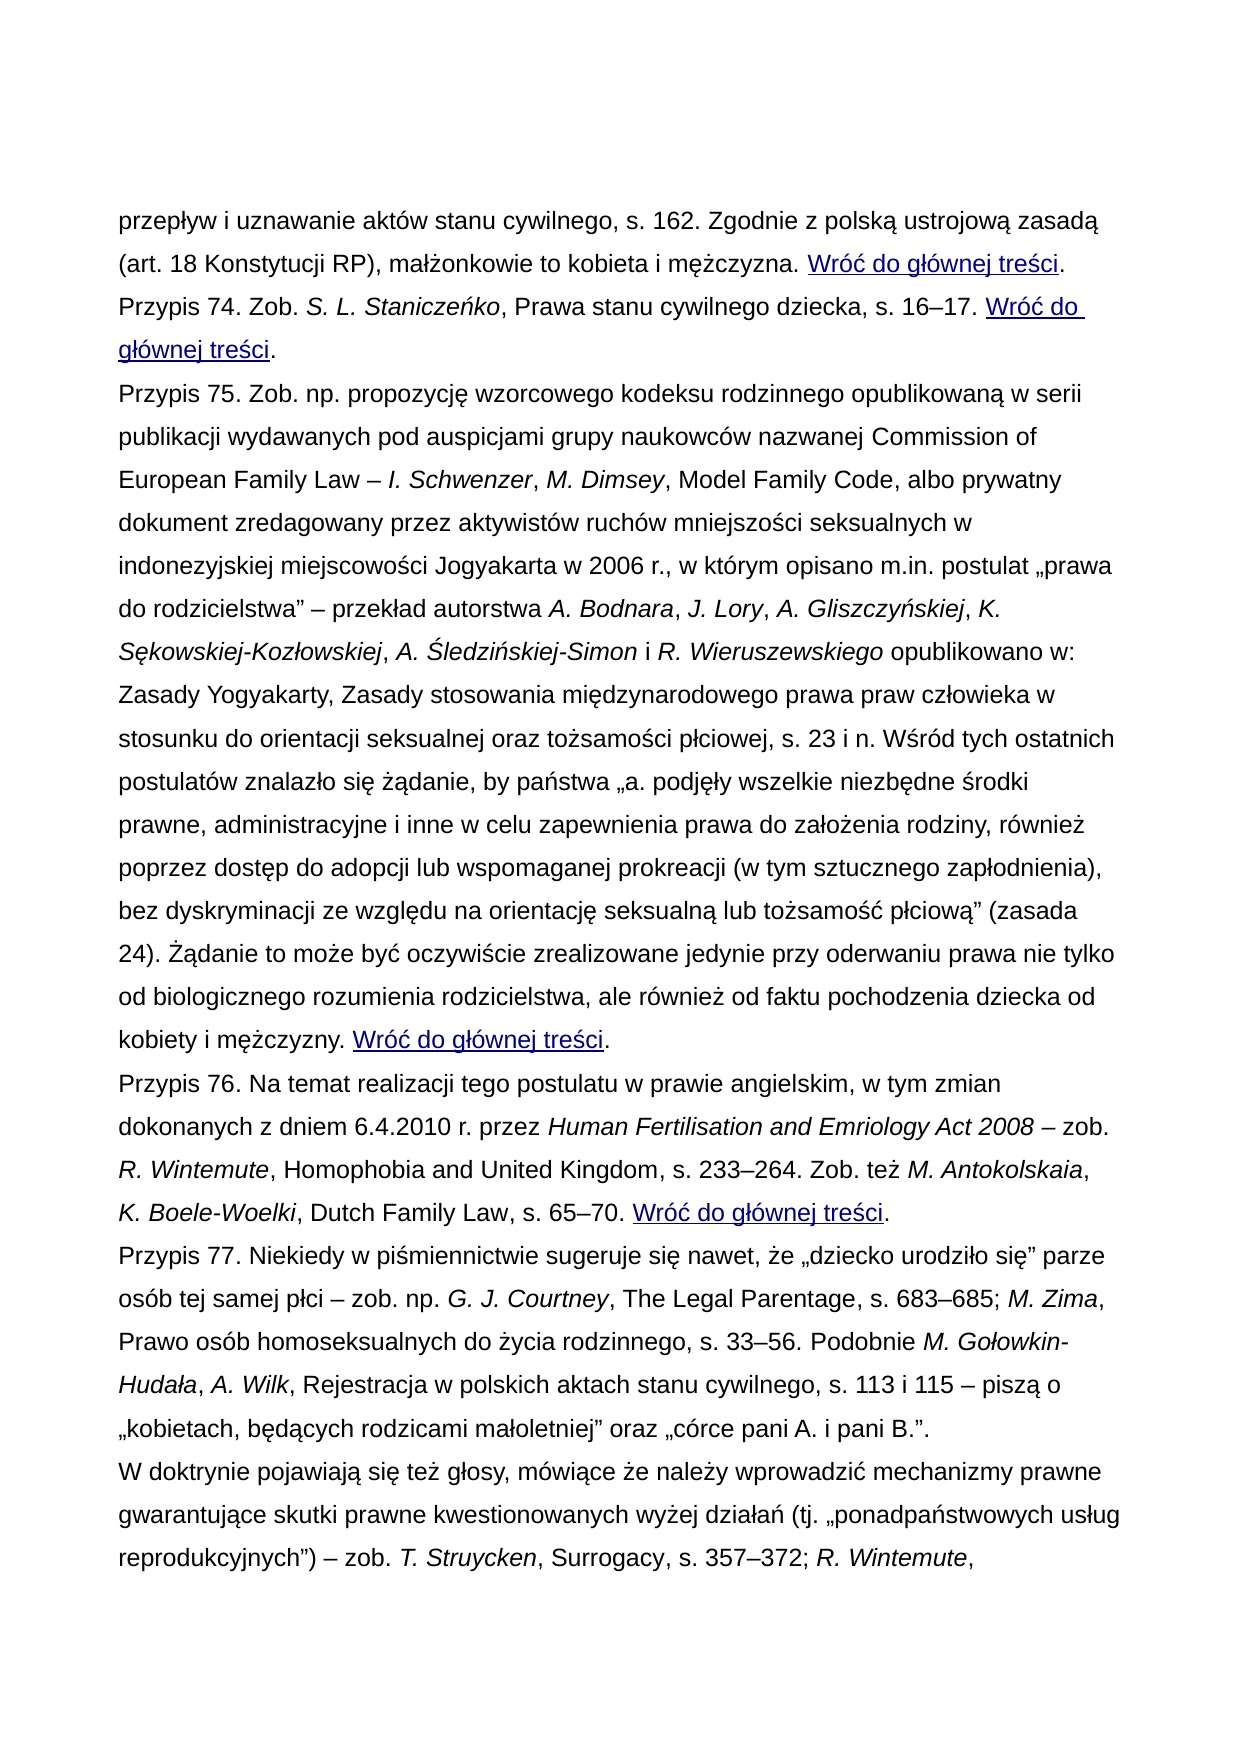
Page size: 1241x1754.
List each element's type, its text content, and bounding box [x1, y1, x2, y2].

text przepływ i uznawanie aktów stanu cywilnego, s. 162. Zgodnie z polską ustrojową zasadą (art. 18 Konstytucji RP), małżonkowie to kobieta i mężczyzna. Wróć do głównej treści. [118, 206, 1122, 278]
text Przypis 74. Zob. S. L. Staniczeńko, Prawa stanu cywilnego dziecka, s. 16–17. Wróć do głównej treści. [118, 292, 1122, 364]
text Przypis 77. Niekiedy w piśmiennictwie sugeruje się nawet, że „dziecko urodziło się” parze osób tej samej płci – zob. np. G. J. Courtney, The Legal Parentage, s. 683–685; M. Zima, Prawo osób homoseksualnych do życia rodzinnego, s. 33–56. Podobnie M. Gołowkin-Hudała, A. Wilk, Rejestracja w polskich aktach stanu cywilnego, s. 113 i 115 – piszą o „kobietach, będących rodzicami małoletniej” oraz „córce pani A. i pani B.”. [118, 1241, 1122, 1442]
text Przypis 76. Na temat realizacji tego postulatu w prawie angielskim, w tym zmian dokonanych z dniem 6.4.2010 r. przez Human Fertilisation and Emriology Act 2008 – zob. R. Wintemute, Homophobia and United Kingdom, s. 233–264. Zob. też M. Antokolskaia, K. Boele-Woelki, Dutch Family Law, s. 65–70. Wróć do głównej treści. [118, 1069, 1122, 1227]
text W doktrynie pojawiają się też głosy, mówiące że należy wprowadzić mechanizmy prawne gwarantujące skutki prawne kwestionowanych wyżej działań (tj. „ponadpaństwowych usług reprodukcyjnych”) – zob. T. Struycken, Surrogacy, s. 357–372; R. Wintemute, [118, 1457, 1122, 1572]
text Przypis 75. Zob. np. propozycję wzorcowego kodeksu rodzinnego opublikowaną w serii publikacji wydawanych pod auspicjami grupy naukowców nazwanej Commission of European Family Law – I. Schwenzer, M. Dimsey, Model Family Code, albo prywatny dokument zredagowany przez aktywistów ruchów mniejszości seksualnych w indonezyjskiej miejscowości Jogyakarta w 2006 r., w którym opisano m.in. postulat „prawa do rodzicielstwa” – przekład autorstwa A. Bodnara, J. Lory, A. Gliszczyńskiej, K. Sękowskiej-Kozłowskiej, A. Śledzińskiej-Simon i R. Wieruszewskiego opublikowano w: Zasady Yogyakarty, Zasady stosowania międzynarodowego prawa praw człowieka w stosunku do orientacji seksualnej oraz tożsamości płciowej, s. 23 i n. Wśród tych ostatnich postulatów znalazło się żądanie, by państwa „a. podjęły wszelkie niezbędne środki prawne, administracyjne i inne w celu zapewnienia prawa do założenia rodziny, również poprzez dostęp do adopcji lub wspomaganej prokreacji (w tym sztucznego zapłodnienia), bez dyskryminacji ze względu na orientację seksualną lub tożsamość płciową” (zasada 24). Żądanie to może być oczywiście zrealizowane jedynie przy oderwaniu prawa nie tylko od biologicznego rozumienia rodzicielstwa, ale również od faktu pochodzenia dziecka od kobiety i mężczyzny. Wróć do głównej treści. [118, 379, 1122, 1054]
